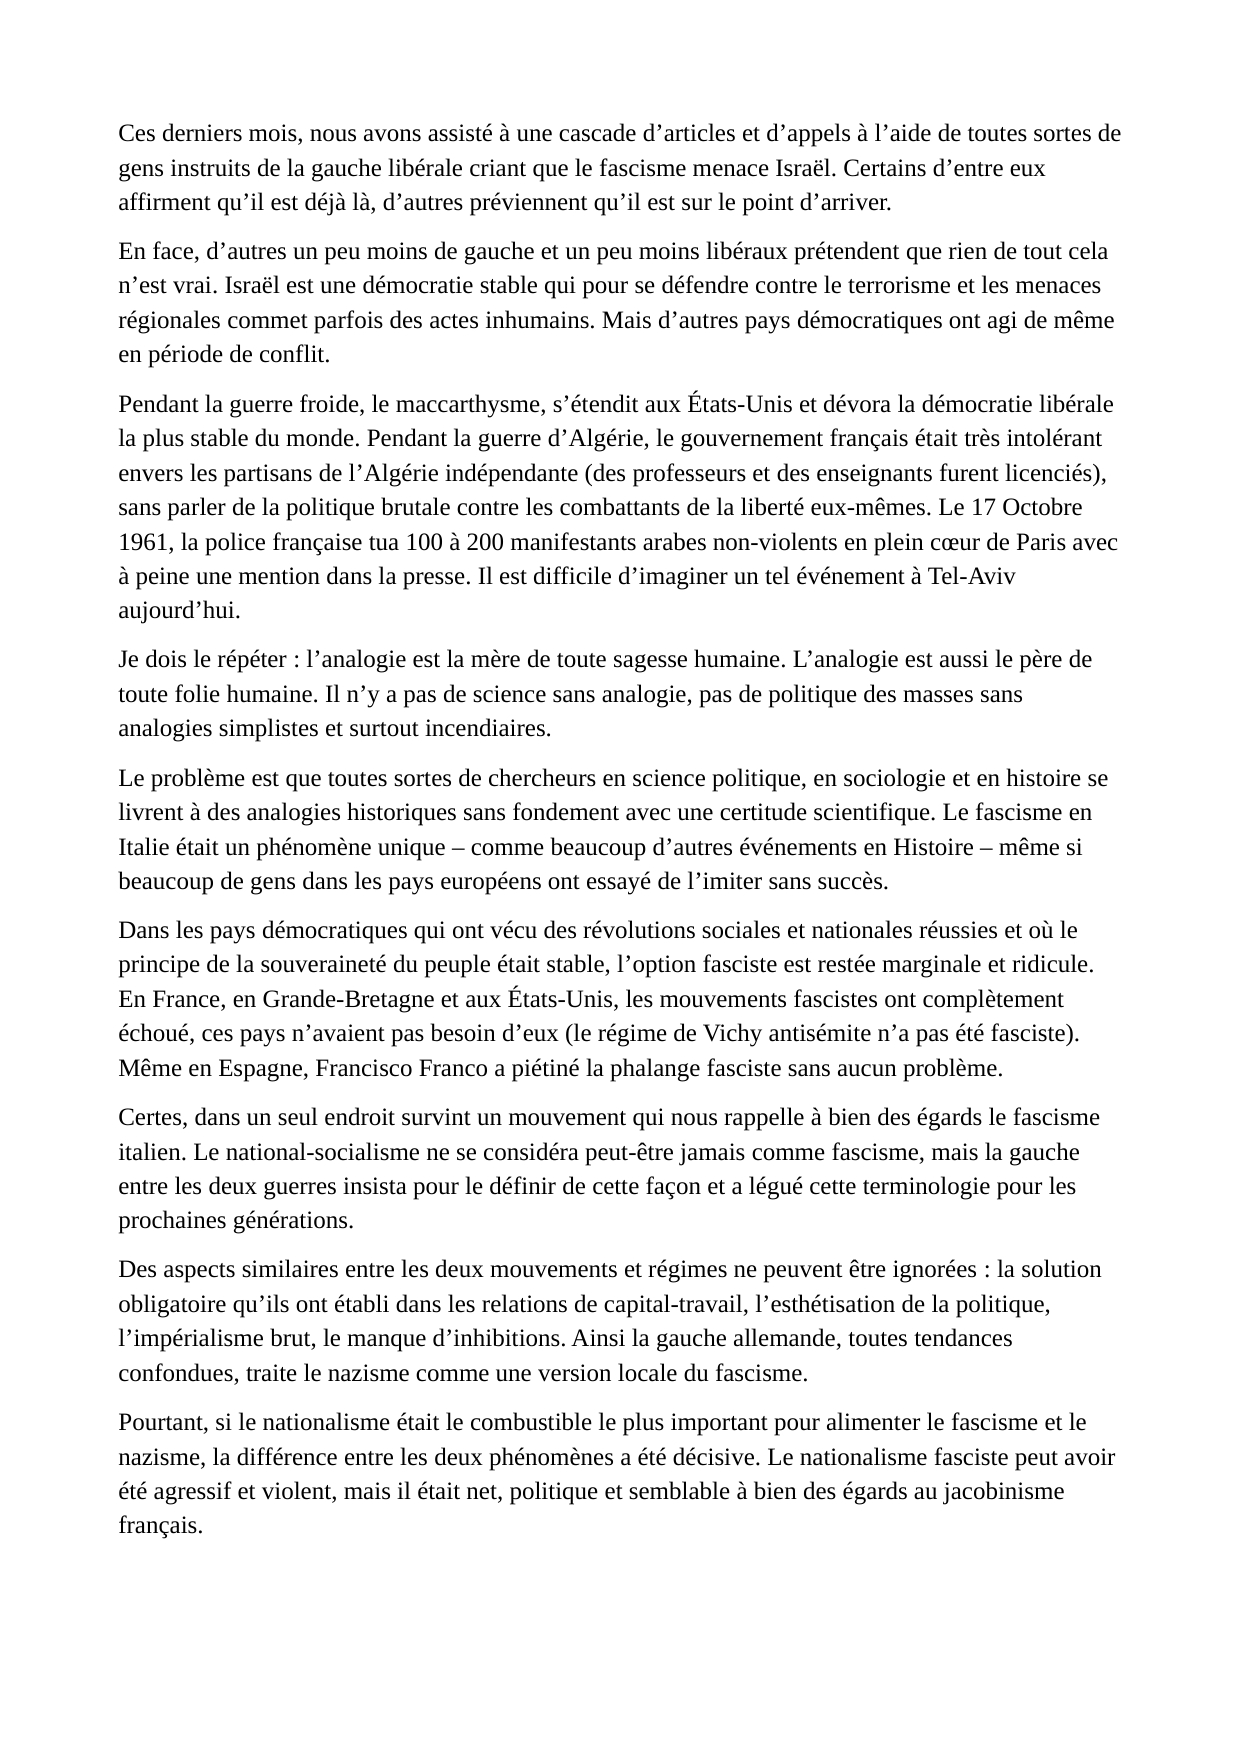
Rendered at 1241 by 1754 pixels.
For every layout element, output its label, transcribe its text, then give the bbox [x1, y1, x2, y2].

text En face, d’autres un peu moins de gauche et un peu moins libéraux prétendent que rien de tout cela n’est vrai. Israël est une démocratie stable qui pour se défendre contre le terrorisme et les menaces régionales commet parfois des actes inhumains. Mais d’autres pays démocratiques ont agi de même en période de conflit. [118, 236, 1122, 368]
text Certes, dans un seul endroit survint un mouvement qui nous rappelle à bien des égards le fascisme italien. Le national-socialisme ne se considéra peut-être jamais comme fascisme, mais la gauche entre les deux guerres insista pour le définir de cette façon et a légué cette terminologie pour les prochaines générations. [118, 1102, 1122, 1234]
text Pendant la guerre froide, le maccarthysme, s’étendit aux États-Unis et dévora la démocratie libérale la plus stable du monde. Pendant la guerre d’Algérie, le gouvernement français était très intolérant envers les partisans de l’Algérie indépendante (des professeurs et des enseignants furent licenciés), sans parler de la politique brutale contre les combattants de la liberté eux-mêmes. Le 17 Octobre 1961, la police française tua 100 à 200 manifestants arabes non-violents en plein cœur de Paris avec à peine une mention dans la presse. Il est difficile d’imaginer un tel événement à Tel-Aviv aujourd’hui. [118, 389, 1122, 624]
text Ces derniers mois, nous avons assisté à une cascade d’articles et d’appels à l’aide de toutes sortes de gens instruits de la gauche libérale criant que le fascisme menace Israël. Certains d’entre eux affirment qu’il est déjà là, d’autres préviennent qu’il est sur le point d’arriver. [118, 118, 1122, 216]
text Le problème est que toutes sortes de chercheurs en science politique, en sociologie et en histoire se livrent à des analogies historiques sans fondement avec une certitude scientifique. Le fascisme en Italie était un phénomène unique – comme beaucoup d’autres événements en Histoire – même si beaucoup de gens dans les pays européens ont essayé de l’imiter sans succès. [118, 763, 1122, 895]
text Pourtant, si le nationalisme était le combustible le plus important pour alimenter le fascisme et le nazisme, la différence entre les deux phénomènes a été décisive. Le nationalisme fasciste peut avoir été agressif et violent, mais il était net, politique et semblable à bien des égards au jacobinisme français. [118, 1407, 1122, 1539]
text Je dois le répéter : l’analogie est la mère de toute sagesse humaine. L’analogie est aussi le père de toute folie humaine. Il n’y a pas de science sans analogie, pas de politique des masses sans analogies simplistes et surtout incendiaires. [118, 644, 1122, 742]
text Dans les pays démocratiques qui ont vécu des révolutions sociales et nationales réussies et où le principe de la souveraineté du peuple était stable, l’option fasciste est restée marginale et ridicule. En France, en Grande-Bretagne et aux États-Unis, les mouvements fascistes ont complètement échoué, ces pays n’avaient pas besoin d’eux (le régime de Vichy antisémite n’a pas été fasciste). Même en Espagne, Francisco Franco a piétiné la phalange fasciste sans aucun problème. [118, 915, 1122, 1082]
text Des aspects similaires entre les deux mouvements et régimes ne peuvent être ignorées : la solution obligatoire qu’ils ont établi dans les relations de capital-travail, l’esthétisation de la politique, l’impérialisme brut, le manque d’inhibitions. Ainsi la gauche allemande, toutes tendances confondues, traite le nazisme comme une version locale du fascisme. [118, 1254, 1122, 1387]
